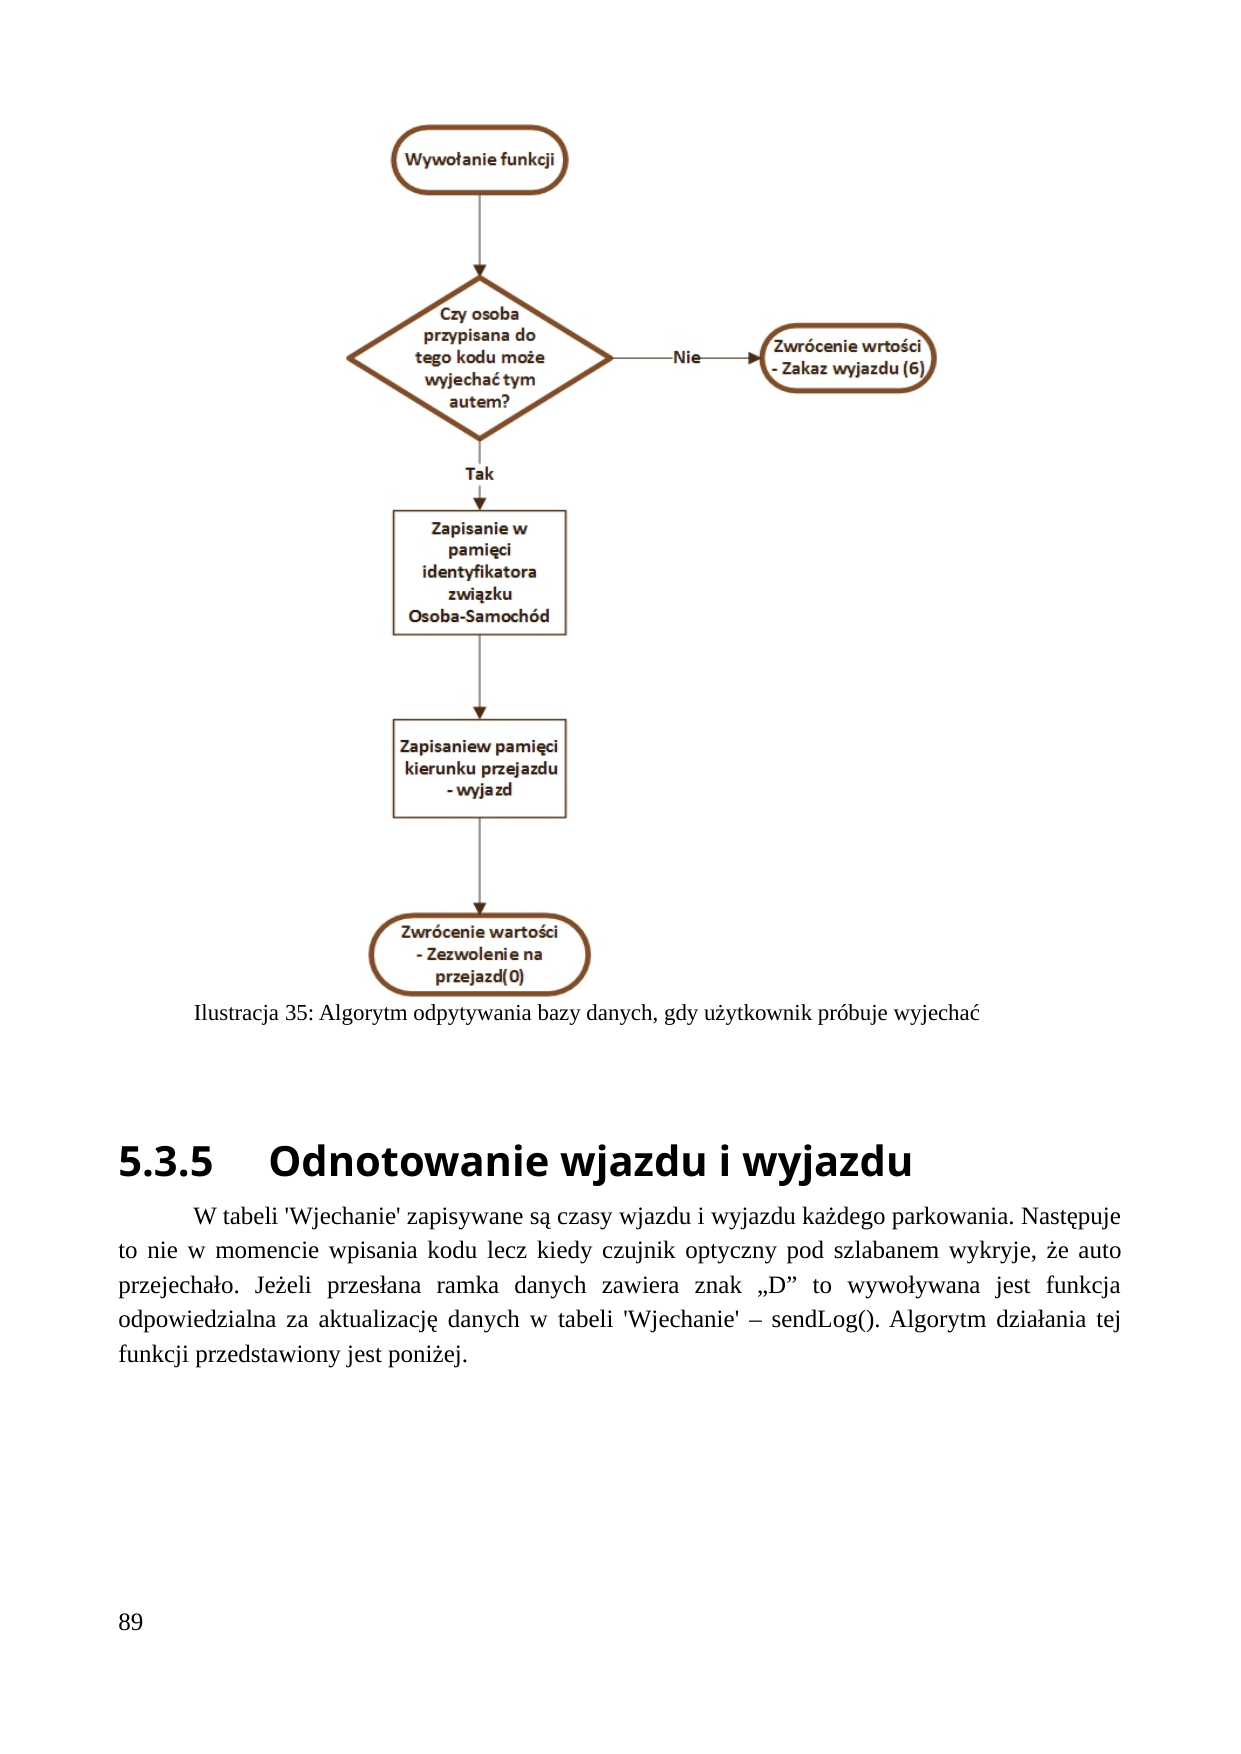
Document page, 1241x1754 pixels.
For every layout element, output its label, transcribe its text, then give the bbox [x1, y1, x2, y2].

text Ilustracja 35: Algorytm odpytywania bazy danych, gdy użytkownik próbuje wyjechać [194, 999, 1089, 1025]
subtitle Odnotowanie wjazdu i wyjazdu [118, 1132, 1122, 1188]
text W tabeli 'Wjechanie' zapisywane są czasy wjazdu i wyjazdu każdego parkowania. Następuje to nie w momencie wpisania kodu lecz kiedy czujnik optyczny pod szlabanem wykryje, że auto przejechało. Jeżeli przesłana ramka danych zawiera znak „D” to wywoływana jest funkcja odpowiedzialna za aktualizację danych w tabeli 'Wjechanie' – sendLog(). Algorytm działania tej funkcji przedstawiony jest poniżej. [118, 1201, 1122, 1368]
picture [345, 123, 938, 999]
